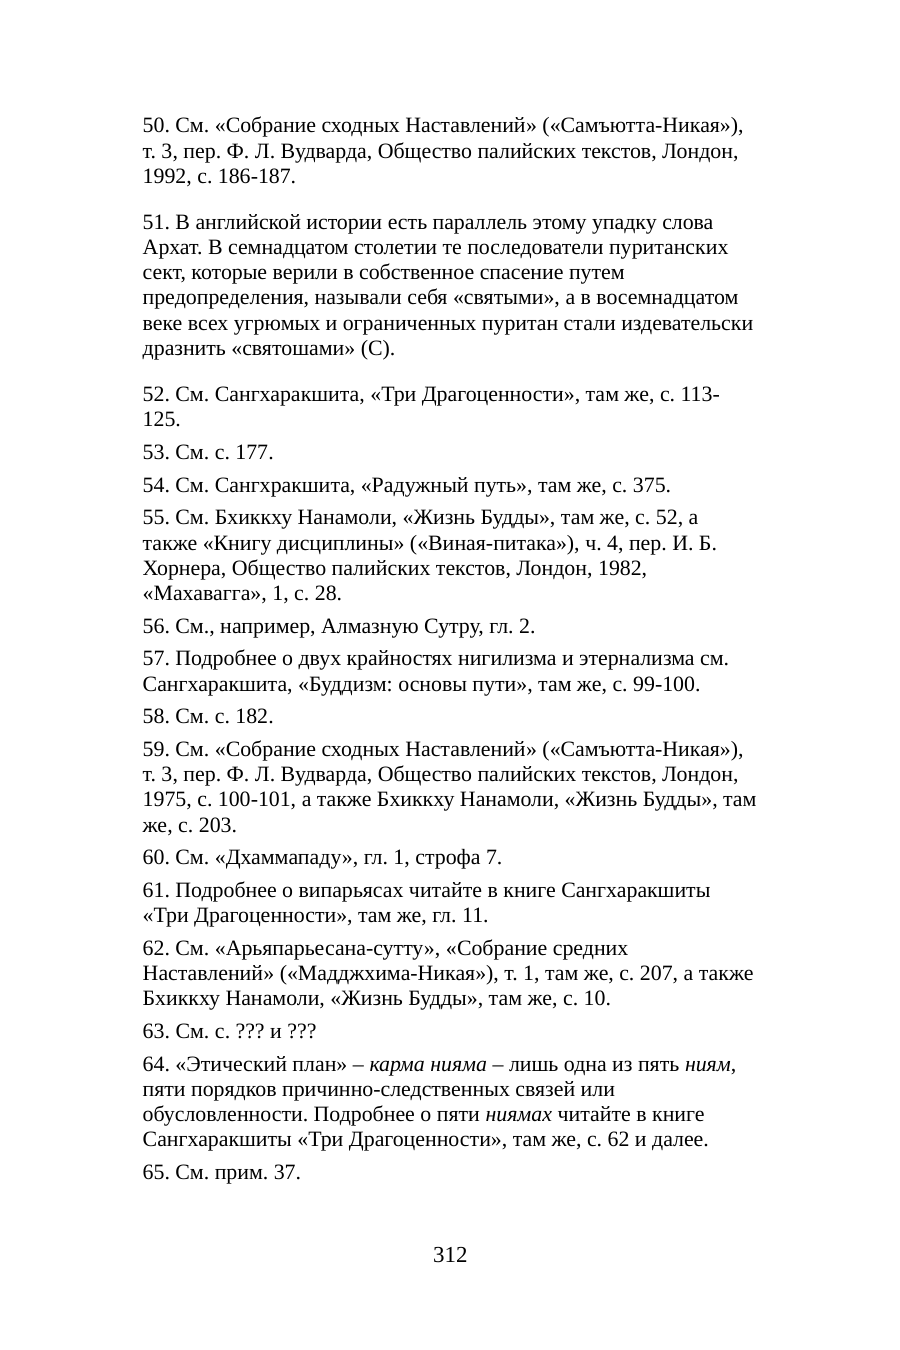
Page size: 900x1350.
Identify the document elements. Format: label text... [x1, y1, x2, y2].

text 50. См. «Собрание сходных Наставлений» («Самъютта-Никая»), т. 3, пер. Ф. Л. Вудварда, Общество палийских текстов, Лондон, 1992, с. 186-187. [142, 112, 757, 188]
subtitle 65. См. прим. 37. [142, 1159, 757, 1184]
subtitle 63. См. с. ??? и ??? [142, 1018, 757, 1043]
subtitle 57. Подробнее о двух крайностях нигилизма и этернализма см. Сангхаракшита, «Буддизм: основы пути», там же, с. 99-100. [142, 645, 757, 696]
text 51. В английской истории есть параллель этому упадку слова Архат. В семнадцатом столетии те последователи пуританских сект, которые верили в собственное спасение путем предопределения, называли себя «святыми», а в восемнадцатом веке всех угрюмых и ограниченных пуритан стали издевательски дразнить «святошами» (С). [142, 209, 757, 360]
subtitle 58. См. с. 182. [142, 703, 757, 728]
subtitle 56. См., например, Алмазную Сутру, гл. 2. [142, 613, 757, 638]
subtitle 60. См. «Дхаммападу», гл. 1, строфа 7. [142, 844, 757, 869]
subtitle 52. См. Сангхаракшита, «Три Драгоценности», там же, с. 113-125. [142, 381, 757, 431]
subtitle 59. См. «Собрание сходных Наставлений» («Самъютта-Никая»), т. 3, пер. Ф. Л. Вудварда, Общество палийских текстов, Лондон, 1975, с. 100-101, а также Бхиккху Нанамоли, «Жизнь Будды», там же, с. 203. [142, 736, 757, 837]
subtitle 64. «Этический план» – карма нияма – лишь одна из пять ниям, пяти порядков причинно-следственных связей или обусловленности. Подробнее о пяти ниямах читайте в книге Сангхаракшиты «Три Драгоценности», там же, с. 62 и далее. [142, 1051, 757, 1152]
subtitle 54. См. Сангхракшита, «Радужный путь», там же, с. 375. [142, 472, 757, 497]
subtitle 61. Подробнее о випарьясах читайте в книге Сангхаракшиты «Три Драгоценности», там же, гл. 11. [142, 877, 757, 927]
subtitle 53. См. с. 177. [142, 439, 757, 464]
subtitle 62. См. «Арьяпарьесана-сутту», «Собрание средних Наставлений» («Мадджхима-Никая»), т. 1, там же, с. 207, а также Бхиккху Нанамоли, «Жизнь Будды», там же, с. 10. [142, 935, 757, 1011]
subtitle 55. См. Бхиккху Нанамоли, «Жизнь Будды», там же, с. 52, а также «Книгу дисциплины» («Виная-питака»), ч. 4, пер. И. Б. Хорнера, Общество палийских текстов, Лондон, 1982, «Махавагга», 1, с. 28. [142, 504, 757, 605]
